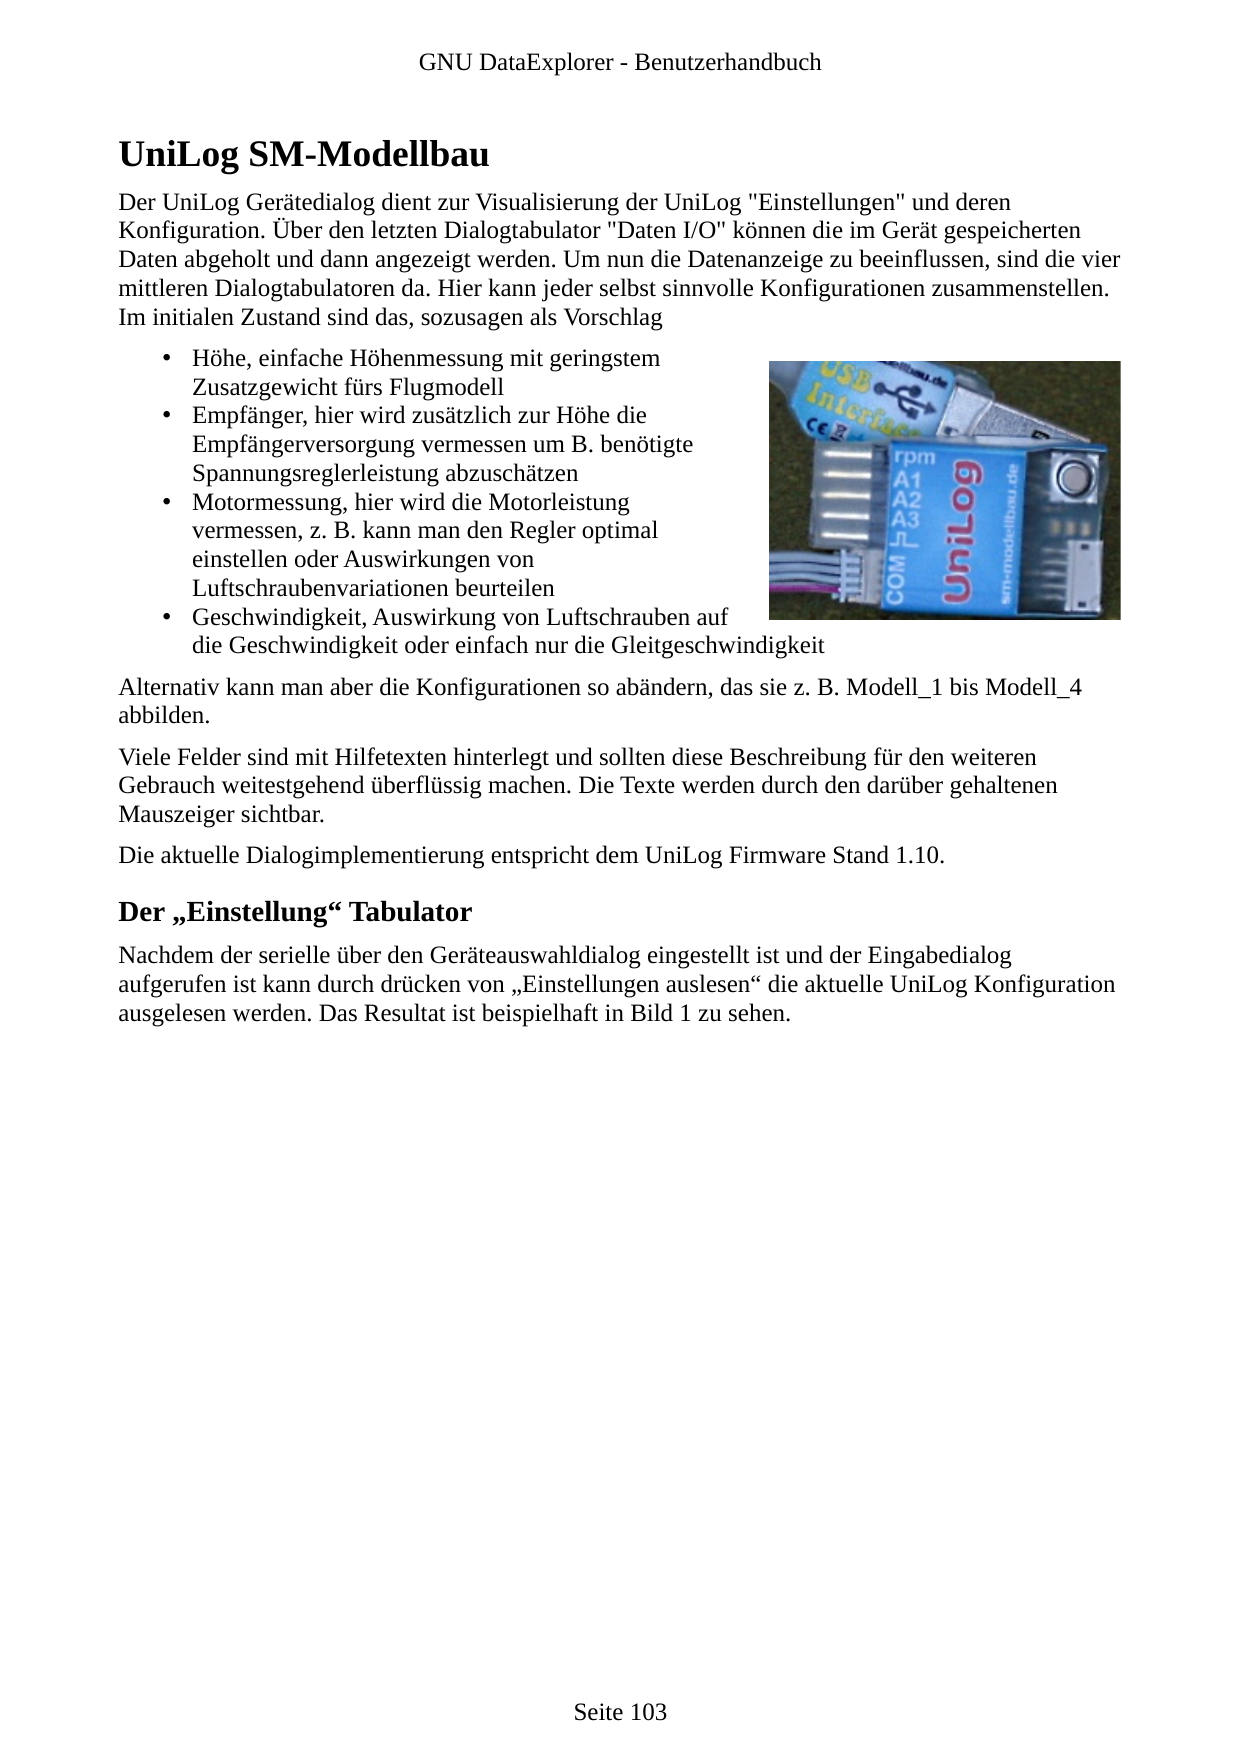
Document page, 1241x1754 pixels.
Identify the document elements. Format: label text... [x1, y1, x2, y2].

subtitle Der „Einstellung“ Tabulator [118, 894, 1122, 928]
list Empfänger, hier wird zusätzlich zur Höhe die Empfängerversorgung vermessen um B. benötigte Spannungsreglerleistung abzuschätzen [162, 401, 769, 487]
text Viele Felder sind mit Hilfetexten hinterlegt und sollten diese Beschreibung für den weiteren Gebrauch weitestgehend überflüssig machen. Die Texte werden durch den darüber gehaltenen Mauszeiger sichtbar. [118, 742, 1122, 828]
subtitle UniLog SM-Modellbau [118, 131, 1122, 174]
text Der UniLog Gerätedialog dient zur Visualisierung der UniLog "Einstellungen" und deren Konfiguration. Über den letzten Dialogtabulator "Daten I/O" können die im Gerät gespeicherten Daten abgeholt und dann angezeigt werden. Um nun die Datenanzeige zu beeinflussen, sind die vier mittleren Dialogtabulatoren da. Hier kann jeder selbst sinnvolle Konfigurationen zusammenstellen. Im initialen Zustand sind das, sozusagen als Vorschlag [118, 187, 1122, 331]
text Alternativ kann man aber die Konfigurationen so abändern, das sie z. B. Modell_1 bis Modell_4 abbilden. [118, 672, 1122, 729]
list Geschwindigkeit, Auswirkung von Luftschrauben auf die Geschwindigkeit oder einfach nur die Gleitgeschwindigkeit [162, 602, 1122, 659]
text Nachdem der serielle über den Geräteauswahldialog eingestellt ist und der Eingabedialog aufgerufen ist kann durch drücken von „Einstellungen auslesen“ die aktuelle UniLog Konfiguration ausgelesen werden. Das Resultat ist beispielhaft in Bild 1 zu sehen. [118, 940, 1122, 1027]
list Motormessung, hier wird die Motorleistung vermessen, z. B. kann man den Regler optimal einstellen oder Auswirkungen von Luftschraubenvariationen beurteilen [162, 487, 769, 602]
text Die aktuelle Dialogimplementierung entspricht dem UniLog Firmware Stand 1.10. [118, 841, 1122, 869]
list Höhe, einfache Höhenmessung mit geringstem Zusatzgewicht fürs Flugmodell [162, 343, 1122, 401]
picture [769, 361, 1121, 620]
